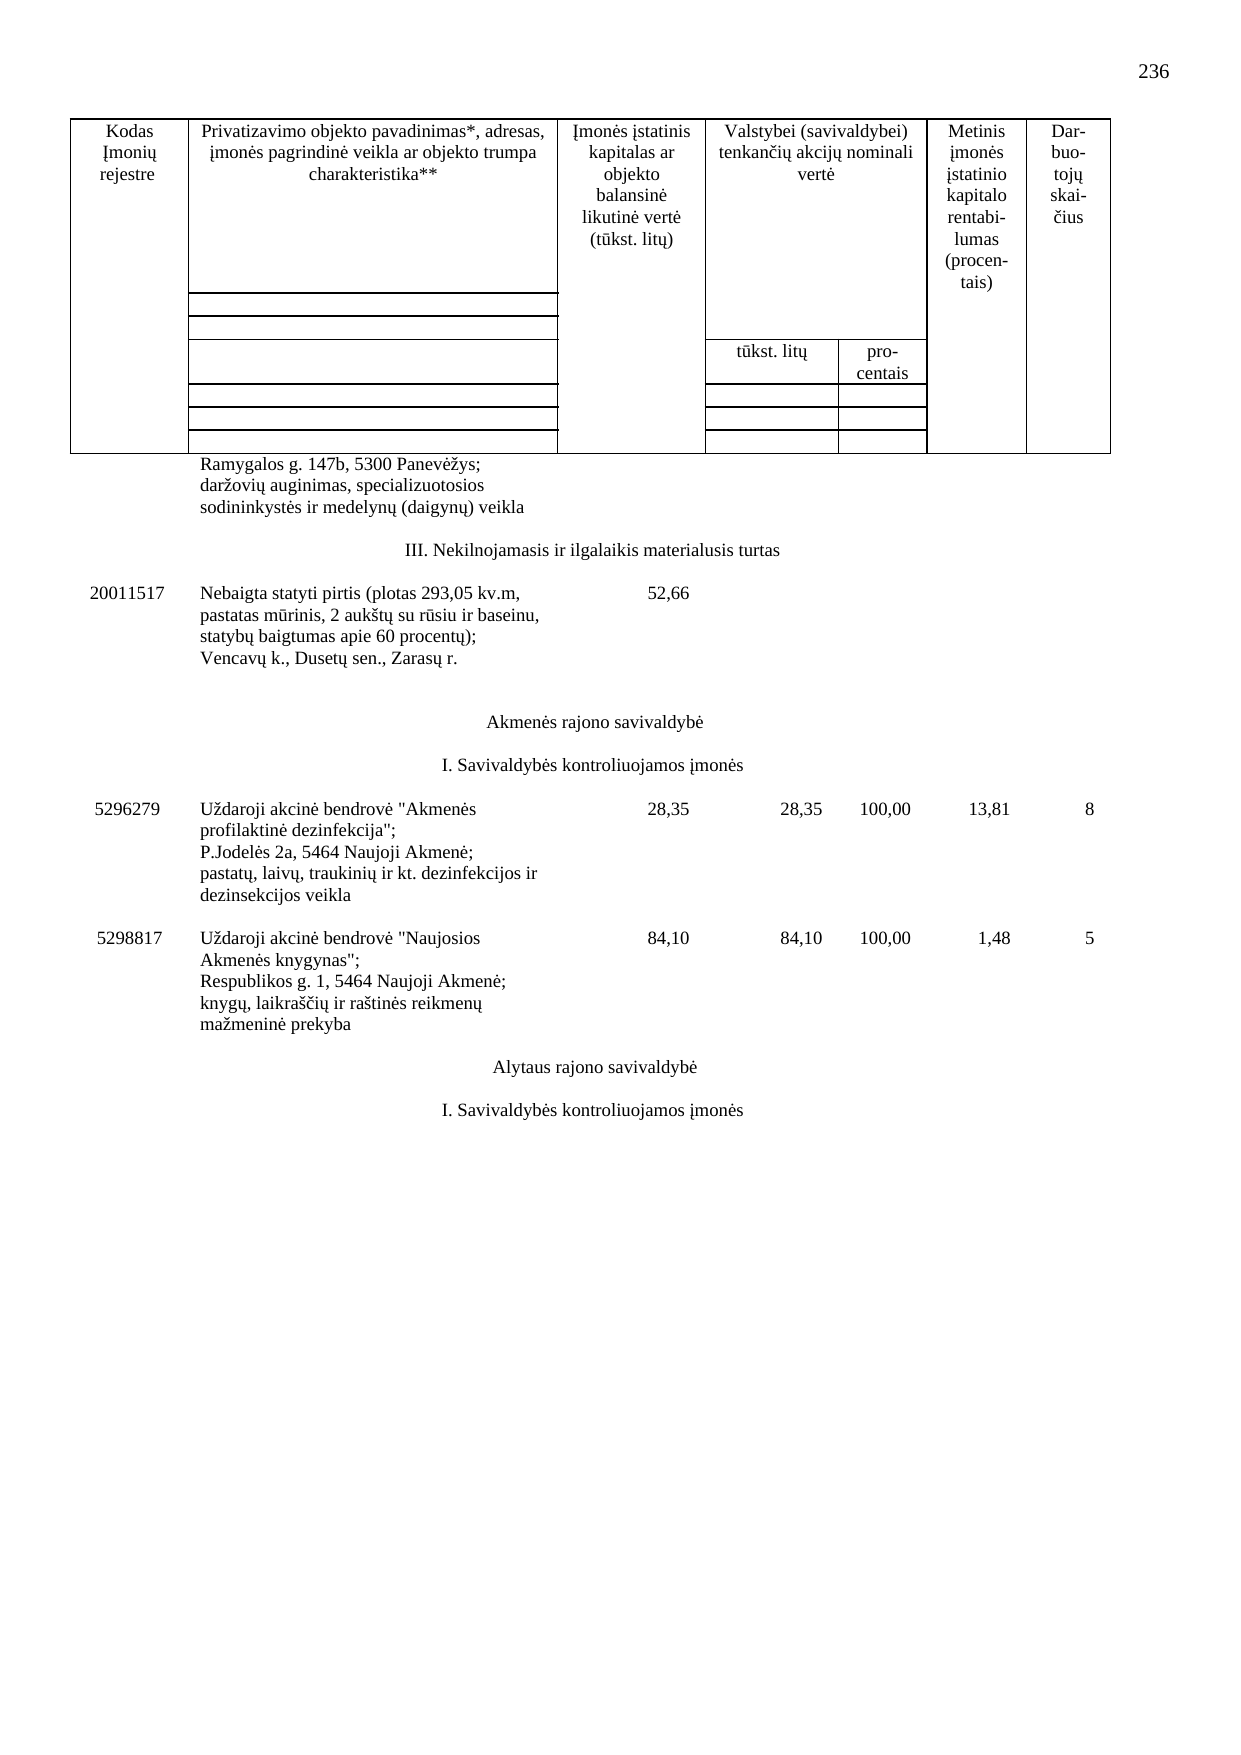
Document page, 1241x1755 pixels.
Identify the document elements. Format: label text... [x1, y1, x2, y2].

table_header Metinis įmonės įstatinio kapitalo rentabi-lumas (procen-tais) [928, 120, 1026, 292]
table_cell [838, 454, 927, 539]
table_cell [558, 406, 705, 429]
table_cell [705, 454, 838, 539]
table_header Dar-buo-tojų skai-čius [1027, 120, 1110, 292]
table_cell 20011517 [70, 582, 188, 690]
table_cell [705, 582, 838, 690]
table_cell [70, 454, 188, 539]
table_cell tūkst. litų [706, 340, 838, 383]
table_cell [927, 454, 1026, 539]
table_cell [839, 385, 926, 406]
table_cell [558, 454, 705, 539]
table_cell [1026, 582, 1110, 690]
table_cell [189, 340, 557, 383]
table_cell [1027, 339, 1110, 383]
table_cell Nebaigta statyti pirtis (plotas 293,05 kv.m, pastatas mūrinis, 2 aukštų su rūsiu ir baseinu, statybų baigtumas apie 60 procentų); Vencavų k., Dusetų sen., Zarasų r. [189, 582, 558, 690]
table_cell 100,00 [838, 798, 927, 927]
table_cell [839, 408, 926, 429]
table_cell [189, 431, 557, 452]
table_cell [839, 431, 926, 452]
table_cell [71, 383, 188, 406]
table_cell [928, 429, 1026, 452]
table_cell [706, 431, 838, 452]
table_cell [71, 292, 188, 315]
table_cell [928, 383, 1026, 406]
table_cell [706, 385, 838, 406]
table_cell [189, 385, 557, 406]
table_cell [706, 408, 838, 429]
table_cell 5298817 [70, 927, 188, 1056]
table_cell [928, 406, 1026, 429]
table_cell [71, 339, 188, 383]
table_cell 28,35 [558, 798, 705, 927]
table_cell 28,35 [705, 798, 838, 927]
table_cell 5296279 [70, 798, 188, 927]
table_cell [189, 294, 557, 315]
table_cell [928, 292, 1026, 315]
table_cell [1027, 315, 1110, 338]
table_cell [189, 408, 557, 429]
table_cell [1027, 383, 1110, 406]
table_cell [71, 406, 188, 429]
table_cell [1027, 429, 1110, 452]
table_cell [928, 339, 1026, 383]
table_cell [71, 315, 188, 338]
table_cell [928, 315, 1026, 338]
table_cell [558, 429, 705, 452]
table_cell [71, 429, 188, 452]
table_cell Akmenės rajono savivaldybė [70, 690, 1110, 754]
table_cell III. Nekilnojamasis ir ilgalaikis materialusis turtas [70, 539, 1110, 582]
table_cell [189, 317, 557, 338]
table_cell 100,00 [838, 927, 927, 1056]
table_cell [1027, 292, 1110, 315]
table_cell 84,10 [705, 927, 838, 1056]
table_cell Uždaroji akcinė bendrovė "Naujosios Akmenės knygynas"; Respublikos g. 1, 5464 Naujoji Akmenė; knygų, laikraščių ir raštinės reikmenų mažmeninė prekyba [189, 927, 558, 1056]
table_header Privatizavimo objekto pavadinimas*, adresas, įmonės pagrindinė veikla ar objekto trumpa charakteristika** [189, 120, 557, 292]
table_cell 1,48 [927, 927, 1026, 1056]
table_cell [706, 292, 926, 315]
table_cell Uždaroji akcinė bendrovė "Akmenės profilaktinė dezinfekcija"; P.Jodelės 2a, 5464 Naujoji Akmenė; pastatų, laivų, traukinių ir kt. dezinfekcijos ir dezinsekcijos veikla [189, 798, 558, 927]
table_cell 84,10 [558, 927, 705, 1056]
table_cell 5 [1026, 927, 1110, 1056]
table_header Valstybei (savivaldybei) tenkančių akcijų nominali vertė [706, 120, 926, 292]
table_cell [838, 582, 927, 690]
table_cell [1026, 454, 1110, 539]
table_cell [558, 315, 705, 338]
table_cell [1027, 406, 1110, 429]
table_header Kodas Įmonių rejestre [71, 120, 188, 292]
table_cell Alytaus rajono savivaldybė [70, 1056, 1110, 1099]
table_cell I. Savivaldybės kontroliuojamos įmonės [70, 1099, 1110, 1142]
table_cell pro-centais [839, 340, 926, 383]
table_cell [927, 582, 1026, 690]
table_cell [558, 292, 705, 315]
table_cell 8 [1026, 798, 1110, 927]
table_cell [558, 383, 705, 406]
table_header Įmonės įstatinis kapitalas ar objekto balansinė likutinė vertė (tūkst. litų) [558, 120, 705, 292]
table_cell [706, 315, 926, 338]
table_cell I. Savivaldybės kontroliuojamos įmonės [70, 754, 1110, 797]
table_cell [558, 339, 705, 383]
table_cell 52,66 [558, 582, 705, 690]
table_cell 13,81 [927, 798, 1026, 927]
table_cell Ramygalos g. 147b, 5300 Panevėžys; daržovių auginimas, specializuotosios sodininkystės ir medelynų (daigynų) veikla [189, 454, 558, 539]
